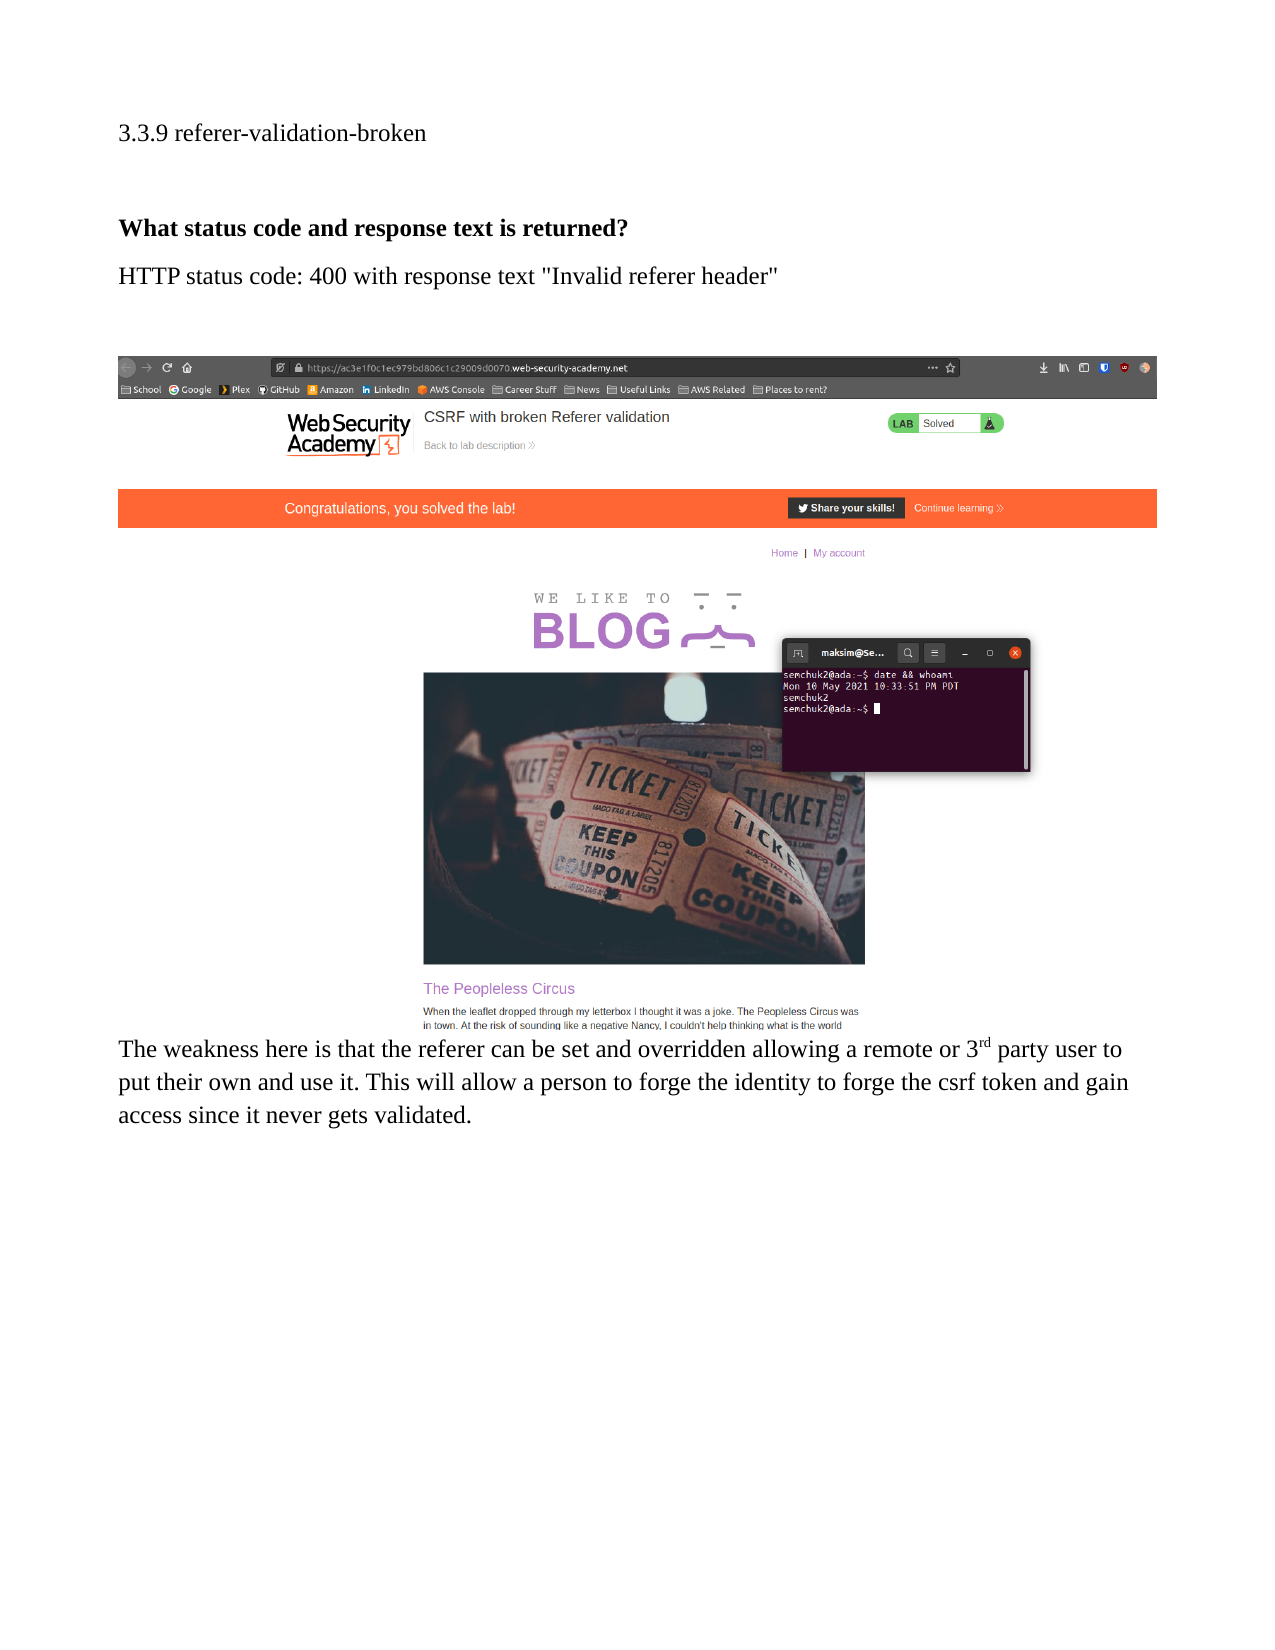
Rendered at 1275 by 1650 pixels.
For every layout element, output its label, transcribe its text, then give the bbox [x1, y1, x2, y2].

text The weakness here is that the referer can be set and overridden allowing a remote or 3rd party user to put their own and use it. This will allow a person to forge the identity to forge the csrf token and gain access since it never gets validated. [118, 1030, 1157, 1129]
text What status code and response text is returned? [118, 213, 1157, 242]
text HTTP status code: 400 with response text "Invalid referer header" [118, 261, 1157, 290]
text 3.3.9 referer-validation-broken [118, 118, 1157, 147]
picture [118, 356, 1157, 1030]
